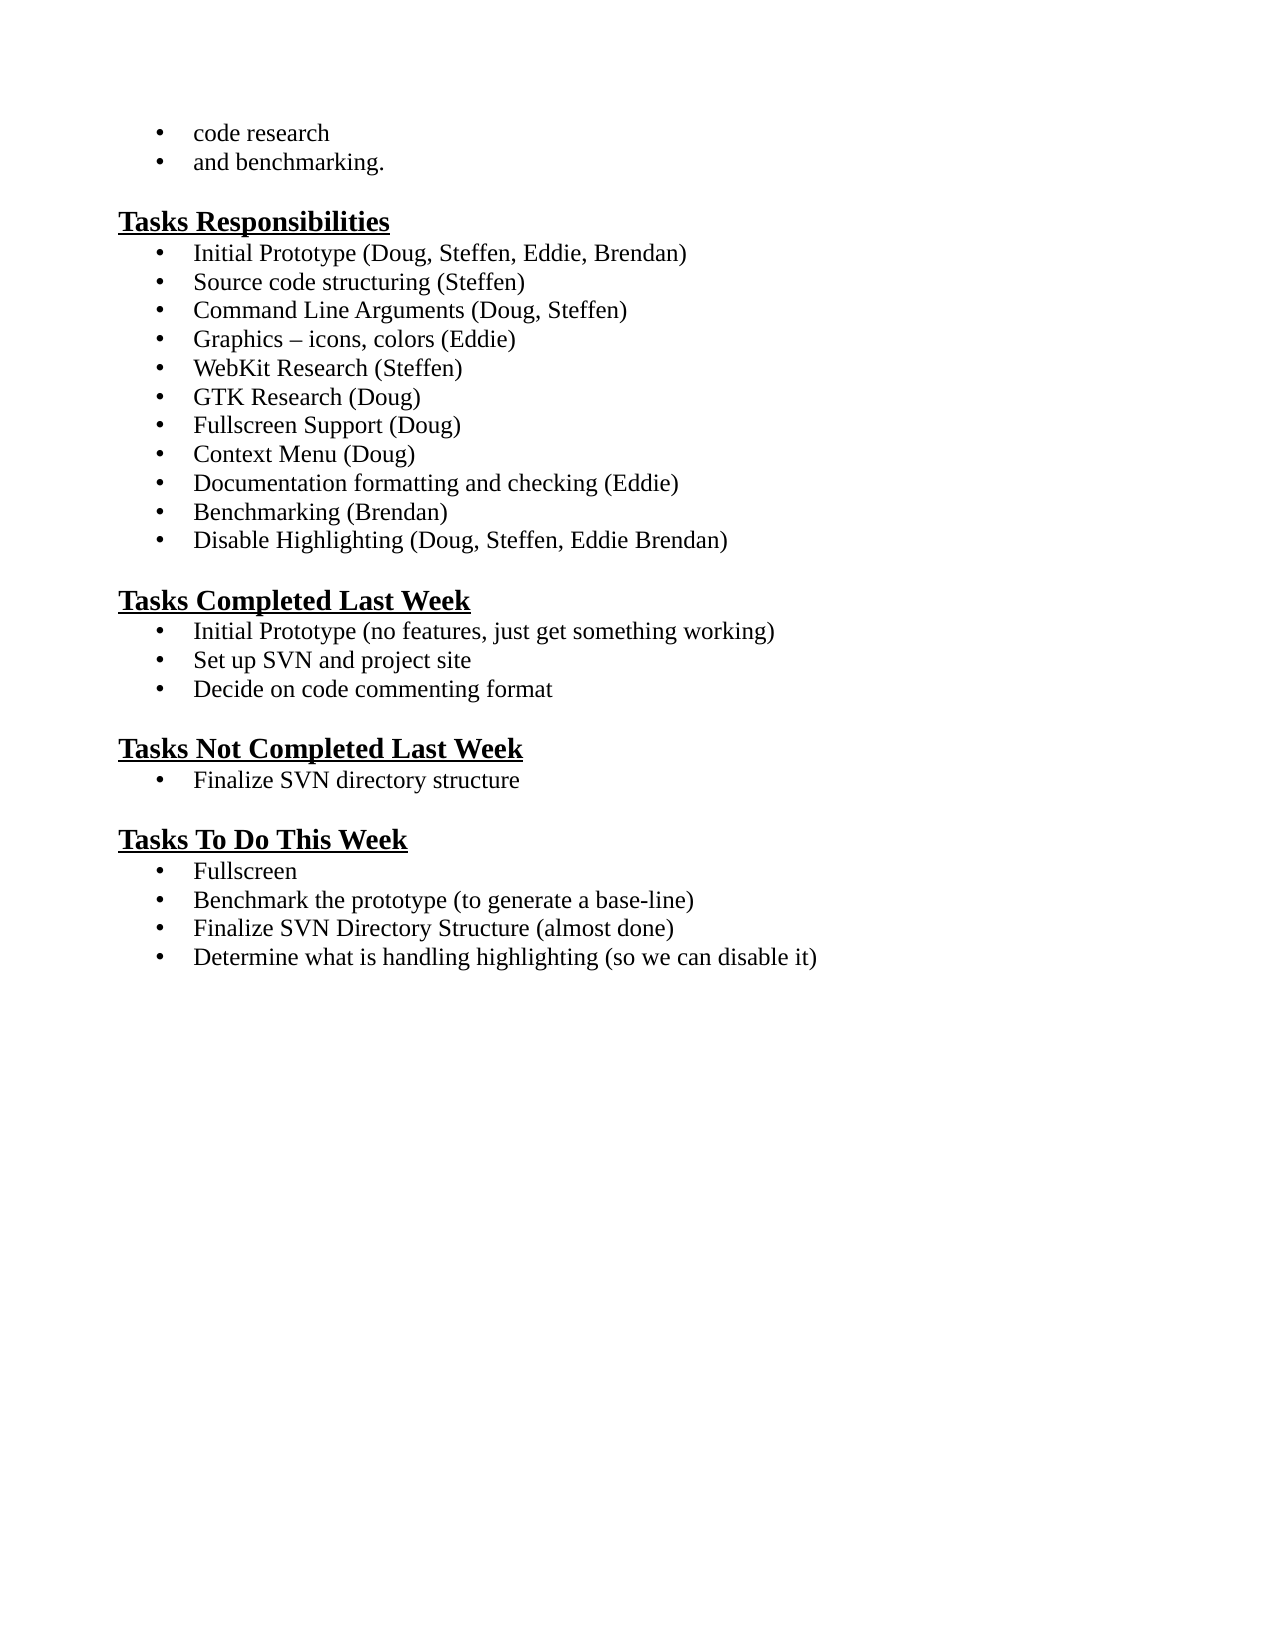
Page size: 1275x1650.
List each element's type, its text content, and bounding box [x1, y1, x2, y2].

list Determine what is handling highlighting (so we can disable it) [156, 942, 1157, 971]
list Fullscreen [156, 856, 1157, 885]
list GTK Research (Doug) [156, 382, 1157, 410]
list Finalize SVN Directory Structure (almost done) [156, 913, 1157, 942]
list Context Menu (Doug) [156, 439, 1157, 468]
text Tasks Completed Last Week [118, 583, 1157, 616]
list WebKit Research (Steffen) [156, 353, 1157, 382]
list Decide on code commenting format [156, 674, 1157, 703]
text Tasks Not Completed Last Week [118, 731, 1157, 765]
list Graphics – icons, colors (Eddie) [156, 324, 1157, 353]
list Fullscreen Support (Doug) [156, 410, 1157, 439]
text Tasks Responsibilities [118, 204, 1157, 238]
list Source code structuring (Steffen) [156, 267, 1157, 295]
list Benchmark the prototype (to generate a base-line) [156, 885, 1157, 913]
text Tasks To Do This Week [118, 822, 1157, 856]
list Set up SVN and project site [156, 645, 1157, 674]
list Command Line Arguments (Doug, Steffen) [156, 295, 1157, 324]
list code research [156, 118, 1157, 147]
list Initial Prototype (no features, just get something working) [156, 616, 1157, 645]
list and benchmarking. [156, 147, 1157, 176]
list Documentation formatting and checking (Eddie) [156, 468, 1157, 497]
list Benchmarking (Brendan) [156, 497, 1157, 525]
list Finalize SVN directory structure [156, 765, 1157, 794]
list Disable Highlighting (Doug, Steffen, Eddie Brendan) [156, 525, 1157, 554]
list Initial Prototype (Doug, Steffen, Eddie, Brendan) [156, 238, 1157, 267]
